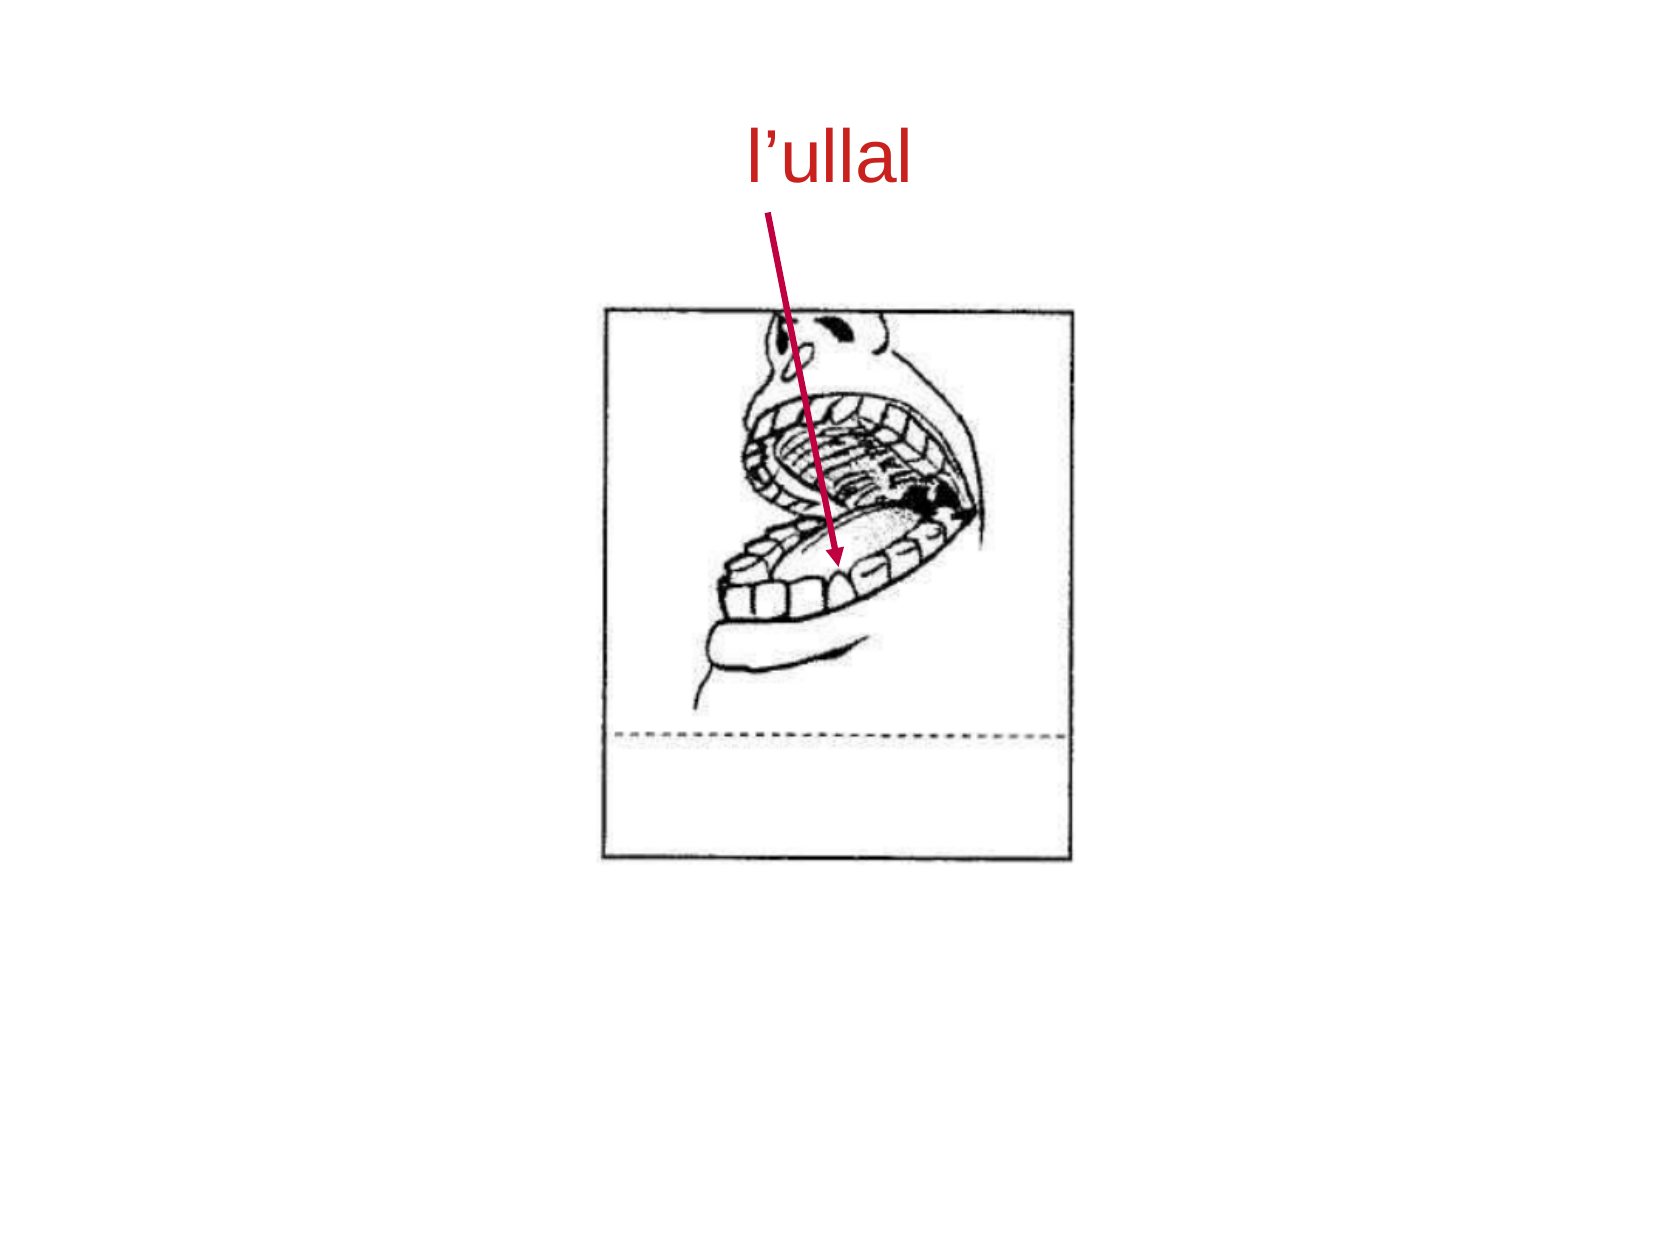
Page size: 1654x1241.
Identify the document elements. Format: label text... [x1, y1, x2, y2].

picture [581, 291, 1094, 873]
text_box l’ullal [289, 49, 1371, 257]
